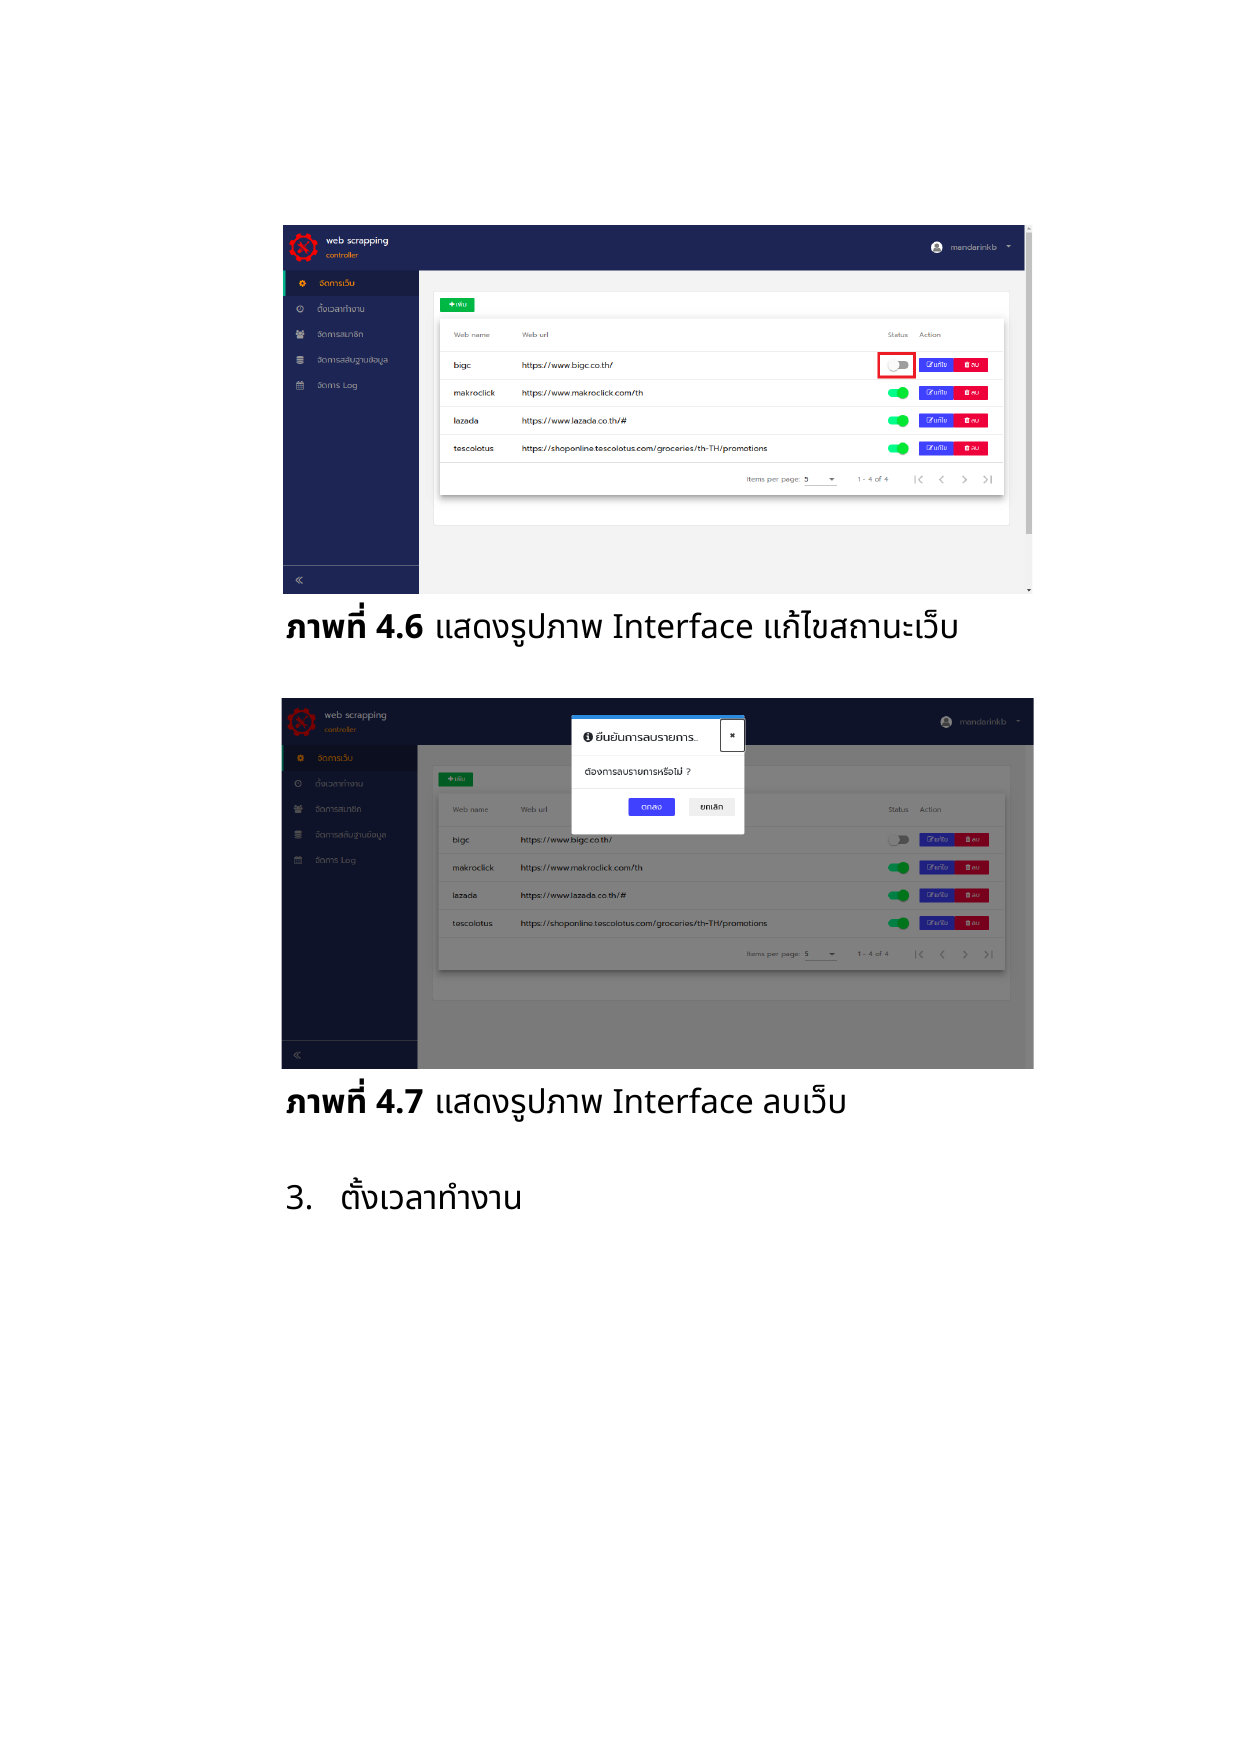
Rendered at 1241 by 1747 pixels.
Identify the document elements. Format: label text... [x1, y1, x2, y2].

picture [281, 698, 1034, 1069]
text 3. ตั้งเวลาทำงาน [225, 1174, 1091, 1225]
text ภาพที่ 4.7 แสดงรูปภาพ Interface ลบเว็บ [225, 1069, 1091, 1129]
picture [283, 225, 1033, 594]
text ภาพที่ 4.6 แสดงรูปภาพ Interface แก้ไขสถานะเว็บ [225, 594, 1091, 653]
